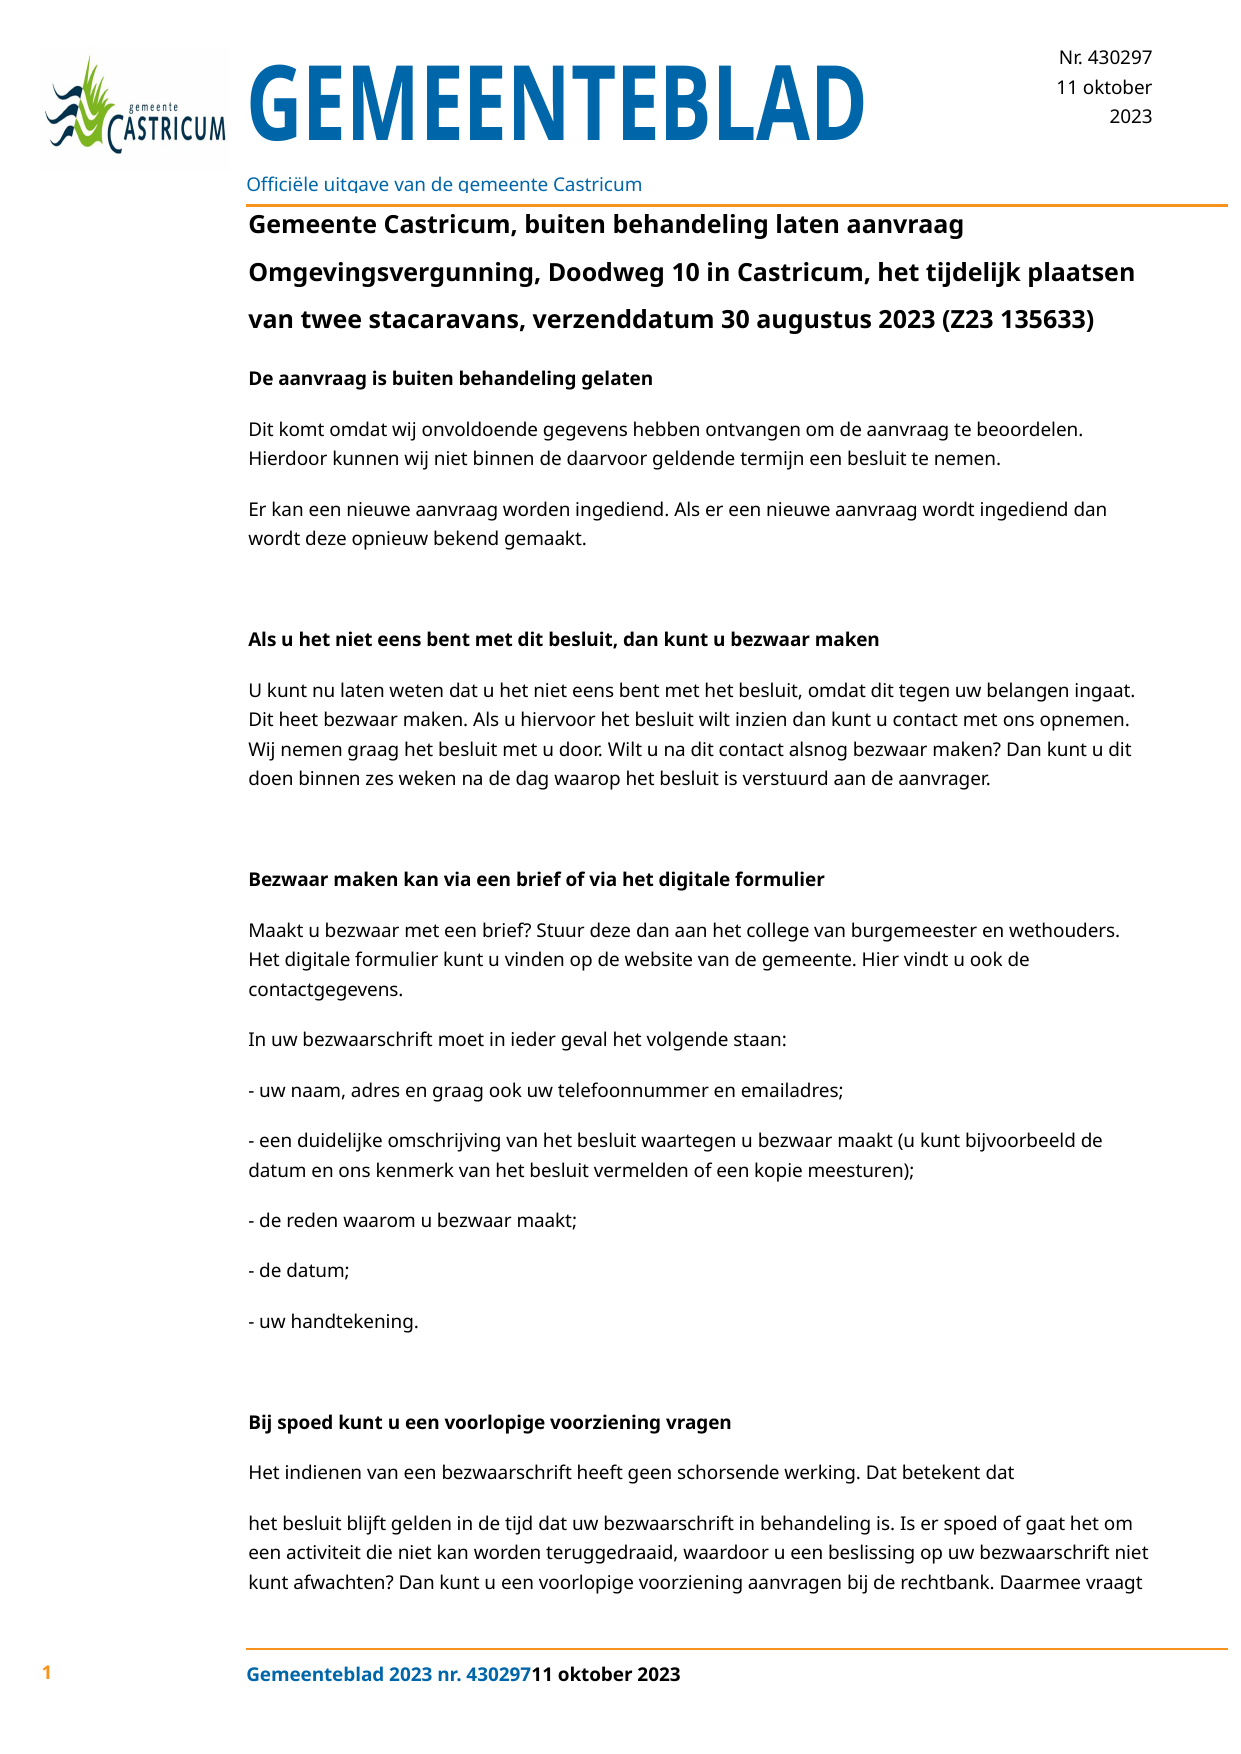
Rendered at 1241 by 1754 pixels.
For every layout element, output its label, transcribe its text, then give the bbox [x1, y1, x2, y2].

text - uw naam, adres en graag ook uw telefoonnummer en emailadres; [248, 1077, 1152, 1102]
text Bezwaar maken kan via een brief of via het digitale formulier [248, 866, 1152, 892]
picture [41, 47, 231, 172]
text In uw bezwaarschrift moet in ieder geval het volgende staan: [248, 1026, 1152, 1052]
text - uw handtekening. [248, 1308, 1152, 1334]
text U kunt nu laten weten dat u het niet eens bent met het besluit, omdat dit tegen uw belangen ingaat. Dit heet bezwaar maken. Als u hiervoor het besluit wilt inzien dan kunt u contact met ons opnemen. Wij nemen graag het besluit met u door. Wilt u na dit contact alsnog bezwaar maken? Dan kunt u dit doen binnen zes weken na de dag waarop het besluit is verstuurd aan de aanvrager. [248, 677, 1152, 791]
text Het indienen van een bezwaarschrift heeft geen schorsende werking. Dat betekent dat [248, 1459, 1152, 1485]
text - de datum; [248, 1258, 1152, 1283]
text Als u het niet eens bent met dit besluit, dan kunt u bezwaar maken [248, 626, 1152, 652]
text Dit komt omdat wij onvoldoende gegevens hebben ontvangen om de aanvraag te beoordelen. Hierdoor kunnen wij niet binnen de daarvoor geldende termijn een besluit te nemen. [248, 416, 1152, 471]
text - een duidelijke omschrijving van het besluit waartegen u bezwaar maakt (u kunt bijvoorbeeld de datum en ons kenmerk van het besluit vermelden of een kopie meesturen); [248, 1127, 1152, 1182]
text Bij spoed kunt u een voorlopige voorziening vragen [248, 1409, 1152, 1434]
text Maakt u bezwaar met een brief? Stuur deze dan aan het college van burgemeester en wethouders. Het digitale formulier kunt u vinden op de website van de gemeente. Hier vindt u ook de contactgegevens. [248, 917, 1152, 1002]
text De aanvraag is buiten behandeling gelaten [248, 366, 1152, 391]
text Er kan een nieuwe aanvraag worden ingediend. Als er een nieuwe aanvraag wordt ingediend dan wordt deze opnieuw bekend gemaakt. [248, 496, 1152, 551]
text het besluit blijft gelden in de tijd dat uw bezwaarschrift in behandeling is. Is er spoed of gaat het om een activiteit die niet kan worden teruggedraaid, waardoor u een beslissing op uw bezwaarschrift niet kunt afwachten? Dan kunt u een voorlopige voorziening aanvragen bij de rechtbank. Daarmee vraagt [248, 1510, 1152, 1594]
text Gemeente Castricum, buiten behandeling laten aanvraag Omgevingsvergunning, Doodweg 10 in Castricum, het tijdelijk plaatsen van twee stacaravans, verzenddatum 30 augustus 2023 (Z23 135633) [248, 207, 1152, 336]
text - de reden waarom u bezwaar maakt; [248, 1207, 1152, 1233]
